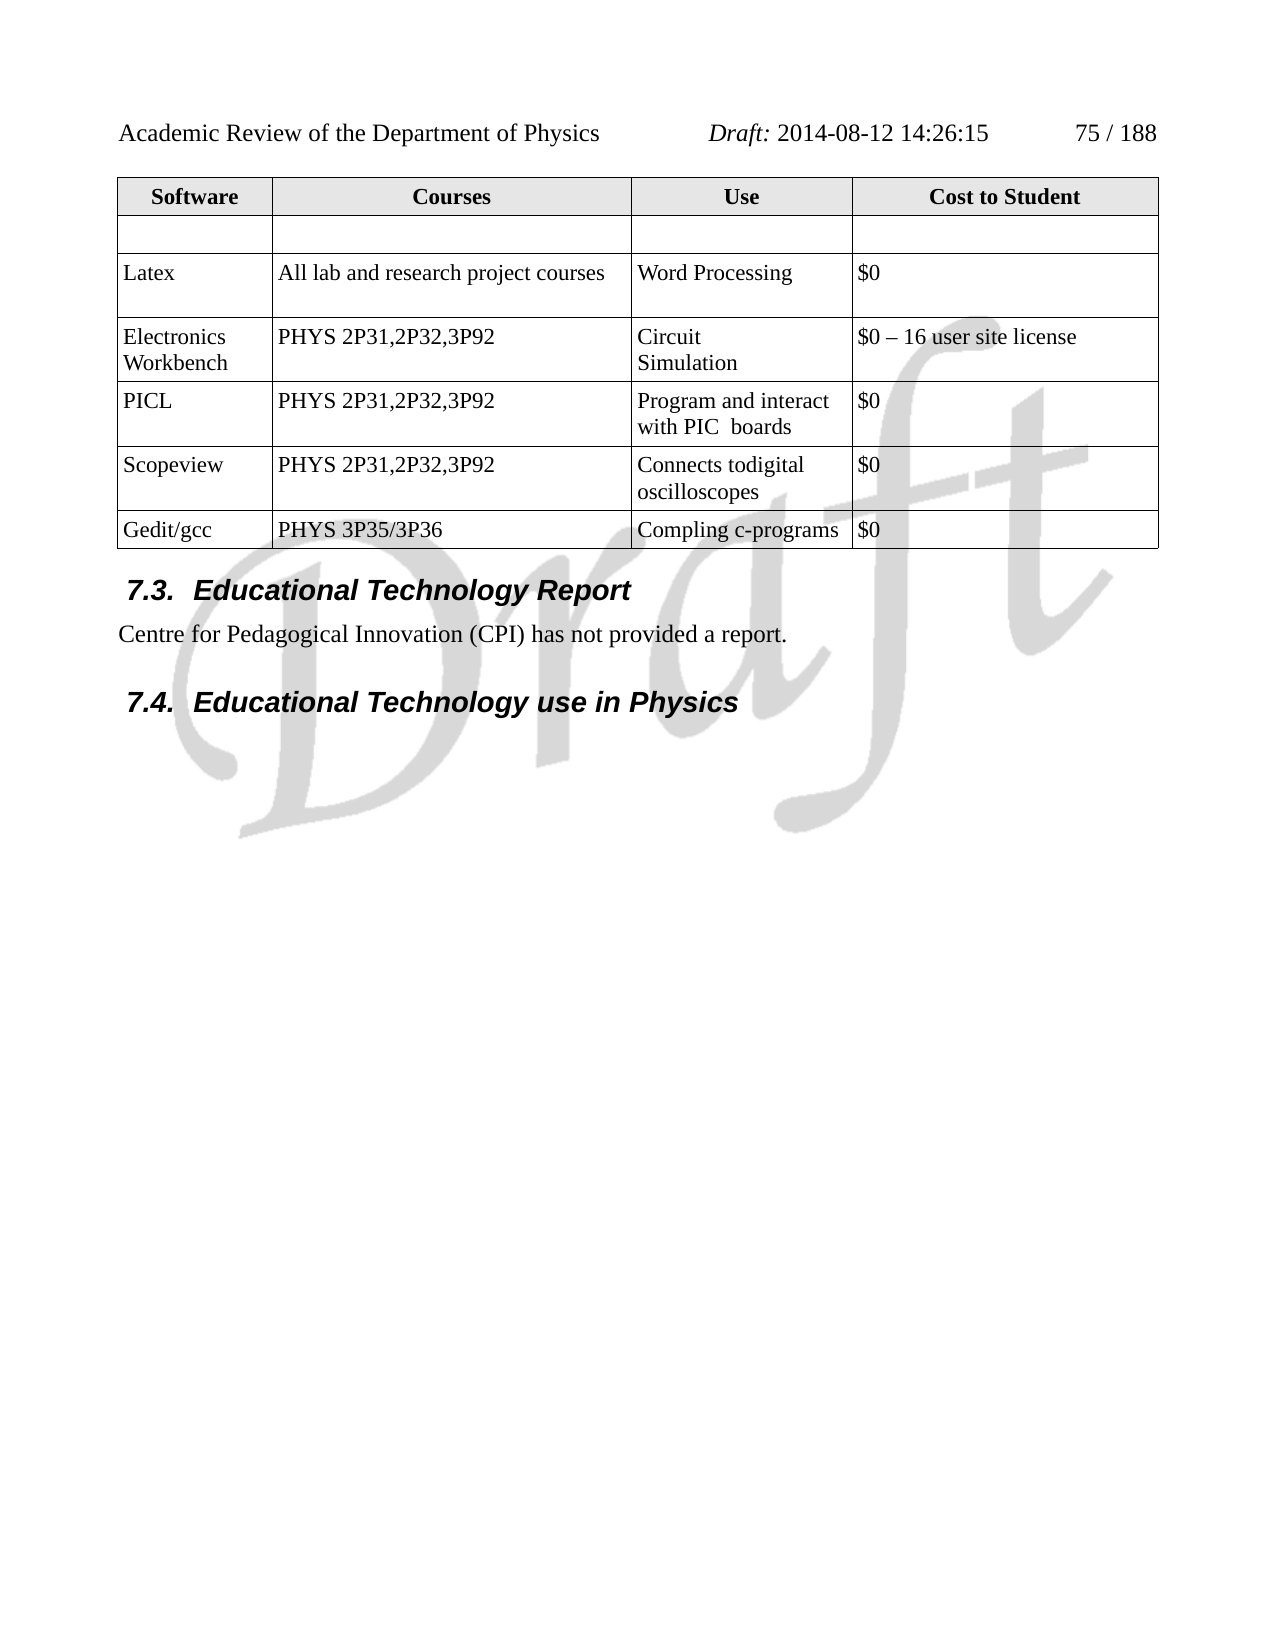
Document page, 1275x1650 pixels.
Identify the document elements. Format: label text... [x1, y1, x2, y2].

table_cell $0 [853, 511, 1158, 548]
table_cell $0 – 16 user site license [853, 318, 1158, 381]
table_cell PHYS 2P31,2P32,3P92 [273, 318, 631, 381]
table_cell $0 [853, 447, 1158, 510]
table_cell [273, 216, 631, 253]
table_header Use [632, 178, 852, 215]
picture [273, 447, 631, 510]
table_cell PICL [118, 382, 272, 446]
picture [273, 511, 631, 548]
table_cell Program and interact with PIC boards [632, 382, 852, 446]
picture [632, 511, 852, 548]
table_cell Gedit/gcc [118, 511, 272, 548]
picture [853, 216, 1157, 253]
table_cell $0 [853, 382, 1158, 446]
table_cell PHYS 3P35/3P36 [273, 511, 631, 548]
picture [853, 318, 1157, 381]
table_cell [118, 216, 272, 253]
picture [632, 382, 852, 446]
table_cell All lab and research project courses [273, 254, 631, 317]
picture [118, 447, 272, 510]
picture [632, 254, 852, 317]
picture [273, 382, 631, 446]
picture [118, 549, 1157, 573]
picture [273, 254, 631, 317]
table_cell Connects todigital oscilloscopes [632, 447, 852, 510]
picture [273, 216, 631, 253]
picture [118, 719, 1157, 1532]
picture [632, 447, 852, 510]
picture [273, 318, 631, 381]
picture [632, 216, 852, 253]
picture [118, 216, 272, 253]
picture [118, 118, 1157, 177]
table_cell Compling c-programs [632, 511, 852, 548]
table_cell Latex [118, 254, 272, 317]
table_cell [632, 216, 852, 253]
table_header Courses [273, 178, 631, 215]
table_cell Scopeview [118, 447, 272, 510]
subtitle Educational Technology use in Physics [118, 685, 1157, 719]
picture [853, 511, 1157, 548]
picture [118, 382, 272, 446]
text Centre for Pedagogical Innovation (CPI) has not provided a report. [118, 619, 1157, 648]
picture [118, 648, 1157, 685]
subtitle Educational Technology Report [118, 573, 1157, 606]
picture [853, 382, 1157, 446]
table_header Cost to Student [853, 178, 1158, 215]
table_cell Circuit Simulation [632, 318, 852, 381]
picture [853, 254, 1157, 317]
table_cell PHYS 2P31,2P32,3P92 [273, 447, 631, 510]
table_cell [853, 216, 1158, 253]
picture [118, 511, 272, 548]
table_cell PHYS 2P31,2P32,3P92 [273, 382, 631, 446]
table_cell Electronics Workbench [118, 318, 272, 381]
picture [118, 606, 1157, 619]
picture [632, 318, 852, 381]
picture [853, 447, 1157, 510]
table_cell Word Processing [632, 254, 852, 317]
table_cell $0 [853, 254, 1158, 317]
picture [118, 318, 272, 381]
picture [118, 254, 272, 317]
table_header Software [118, 178, 272, 215]
